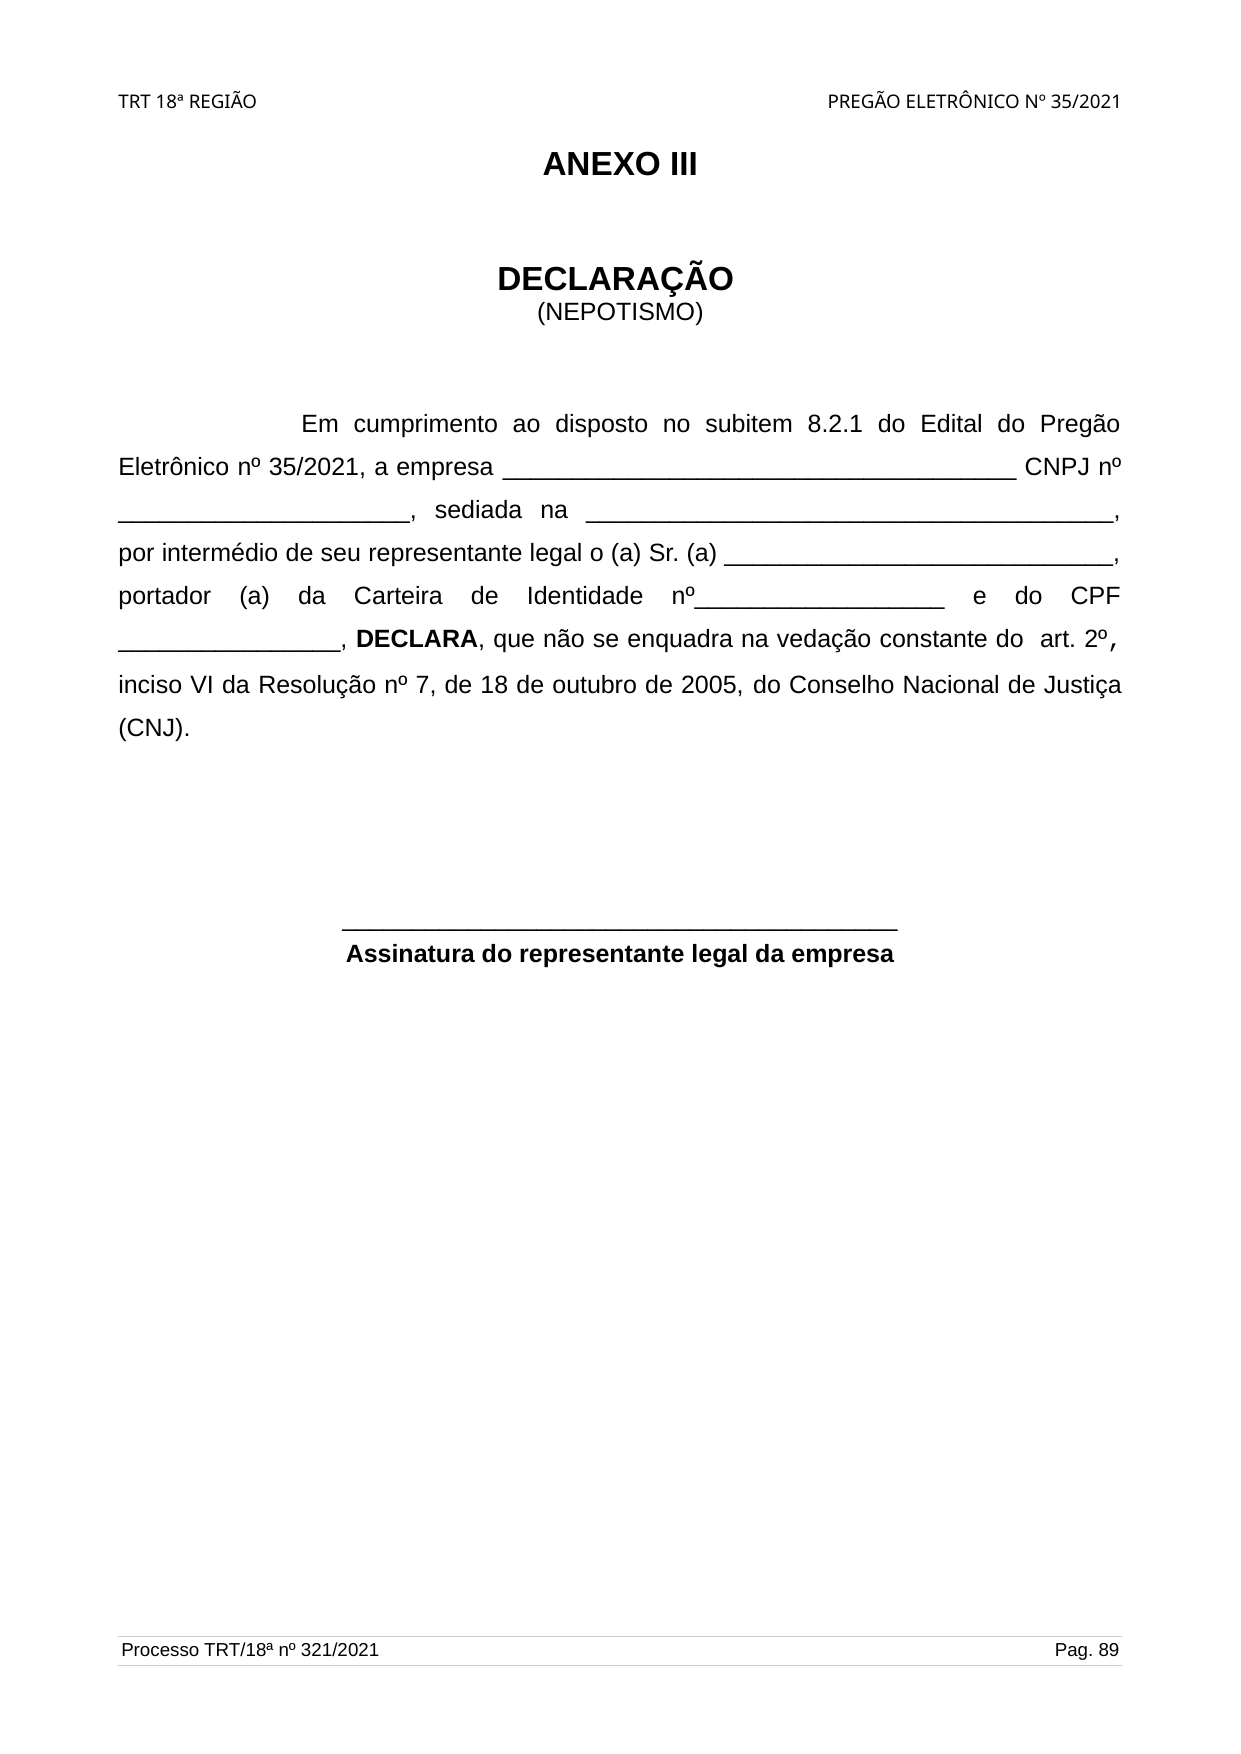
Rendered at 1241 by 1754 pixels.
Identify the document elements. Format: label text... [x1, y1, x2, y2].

text Em cumprimento ao disposto no subitem 8.2.1 do Edital do Pregão Eletrônico nº 35/2021, a empresa _____________________________________ CNPJ nº _____________________, sediada na ______________________________________, por intermédio de seu representante legal o (a) Sr. (a) ____________________________, portador (a) da Carteira de Identidade nº__________________ e do CPF ________________, DECLARA, que não se enquadra na vedação constante do art. 2º, inciso VI da Resolução nº 7, de 18 de outubro de 2005, do Conselho Nacional de Justiça (CNJ). [118, 409, 1122, 742]
text ________________________________________ [118, 903, 1122, 932]
text Assinatura do representante legal da empresa [118, 932, 1122, 967]
text DECLARAÇÃO [118, 259, 1122, 297]
text ANEXO III [118, 143, 1122, 182]
text (NEPOTISMO) [118, 297, 1122, 326]
